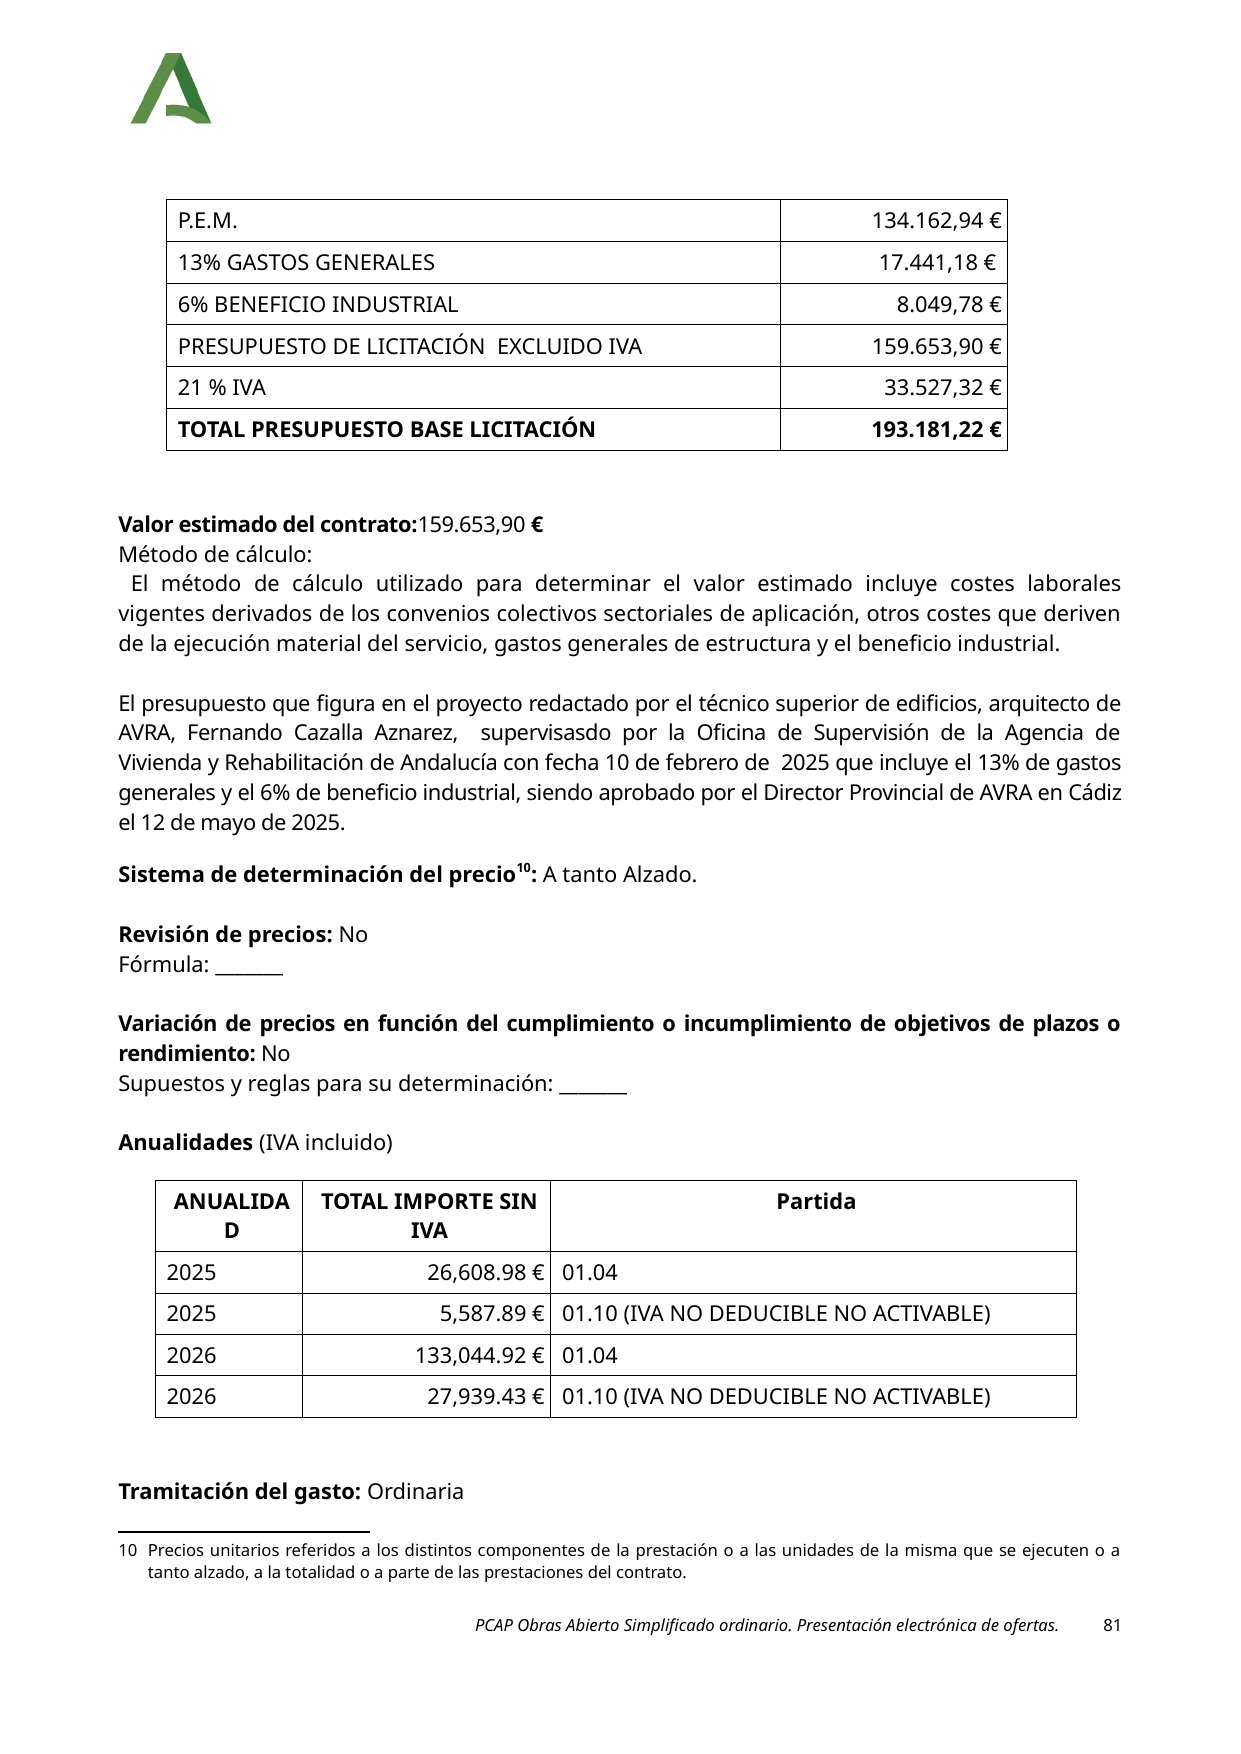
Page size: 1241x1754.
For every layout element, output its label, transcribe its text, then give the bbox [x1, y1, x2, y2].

table_header ANUALIDAD [156, 1181, 302, 1251]
table_header Partida [551, 1181, 1076, 1251]
table_cell 2025 [156, 1294, 302, 1334]
table_cell TOTAL PRESUPUESTO BASE LICITACIÓN [167, 409, 780, 450]
table_cell 27.939,43 € [303, 1376, 550, 1417]
table_cell 01.10 (IVA NO DEDUCIBLE NO ACTIVABLE) [551, 1294, 1076, 1334]
table_cell 6% BENEFICIO INDUSTRIAL [167, 284, 780, 324]
table_cell PRESUPUESTO DE LICITACIÓN EXCLUIDO IVA [167, 325, 780, 366]
text El presupuesto que figura en el proyecto redactado por el técnico superior de edificios, arquitecto de AVRA, Fernando Cazalla Aznarez, supervisasdo por la Oficina de Supervisión de la Agencia de Vivienda y Rehabilitación de Andalucía con fecha 10 de febrero de 2025 que incluye el 13% de gastos generales y el 6% de beneficio industrial, siendo aprobado por el Director Provincial de AVRA en Cádiz el 12 de mayo de 2025. [118, 687, 1122, 836]
table_cell 26.608,98 € [303, 1252, 550, 1292]
text Valor estimado del contrato:159.653,90 € [118, 509, 1122, 538]
text Variación de precios en función del cumplimiento o incumplimiento de objetivos de plazos o rendimiento: No [118, 1008, 1122, 1068]
table_header TOTAL IMPORTE SIN IVA [303, 1181, 550, 1251]
table_header 134.162,94 € [781, 200, 1007, 241]
text El método de cálculo utilizado para determinar el valor estimado incluye costes laborales vigentes derivados de los convenios colectivos sectoriales de aplicación, otros costes que deriven de la ejecución material del servicio, gastos generales de estructura y el beneficio industrial. [118, 568, 1122, 658]
table_cell 21 % IVA [167, 367, 780, 408]
table_cell 2026 [156, 1376, 302, 1417]
table_cell 2025 [156, 1252, 302, 1292]
text Precios unitarios referidos a los distintos componentes de la prestación o a las unidades de la misma que se ejecuten o a tanto alzado, a la totalidad o a parte de las prestaciones del contrato. [118, 1538, 1122, 1584]
text Método de cálculo: [118, 538, 1122, 568]
text Fórmula: _______ [118, 948, 1122, 978]
table_cell 33.527,32 € [781, 367, 1007, 408]
table_cell 13% GASTOS GENERALES [167, 242, 780, 283]
table_header P.E.M. [167, 200, 780, 241]
table_cell 5.587,89 € [303, 1294, 550, 1334]
text Revisión de precios: No [118, 919, 1122, 948]
table_cell 01.10 (IVA NO DEDUCIBLE NO ACTIVABLE) [551, 1376, 1076, 1417]
picture [127, 48, 216, 128]
table_cell 8.049,78 € [781, 284, 1007, 324]
text Sistema de determinación del precio: A tanto Alzado. [118, 859, 1122, 889]
table_cell 01.04 [551, 1252, 1076, 1292]
table_cell 17.441,18 € [781, 242, 1007, 283]
text Anualidades (IVA incluido) [118, 1127, 1122, 1157]
table_cell 159.653,90 € [781, 325, 1007, 366]
table_cell 2026 [156, 1335, 302, 1375]
text Supuestos y reglas para su determinación: _______ [118, 1068, 1122, 1097]
table_cell 133.044,92 € [303, 1335, 550, 1375]
table_cell 193.181,22 € [781, 409, 1007, 450]
table_cell 01.04 [551, 1335, 1076, 1375]
text Tramitación del gasto: Ordinaria [118, 1476, 1122, 1505]
